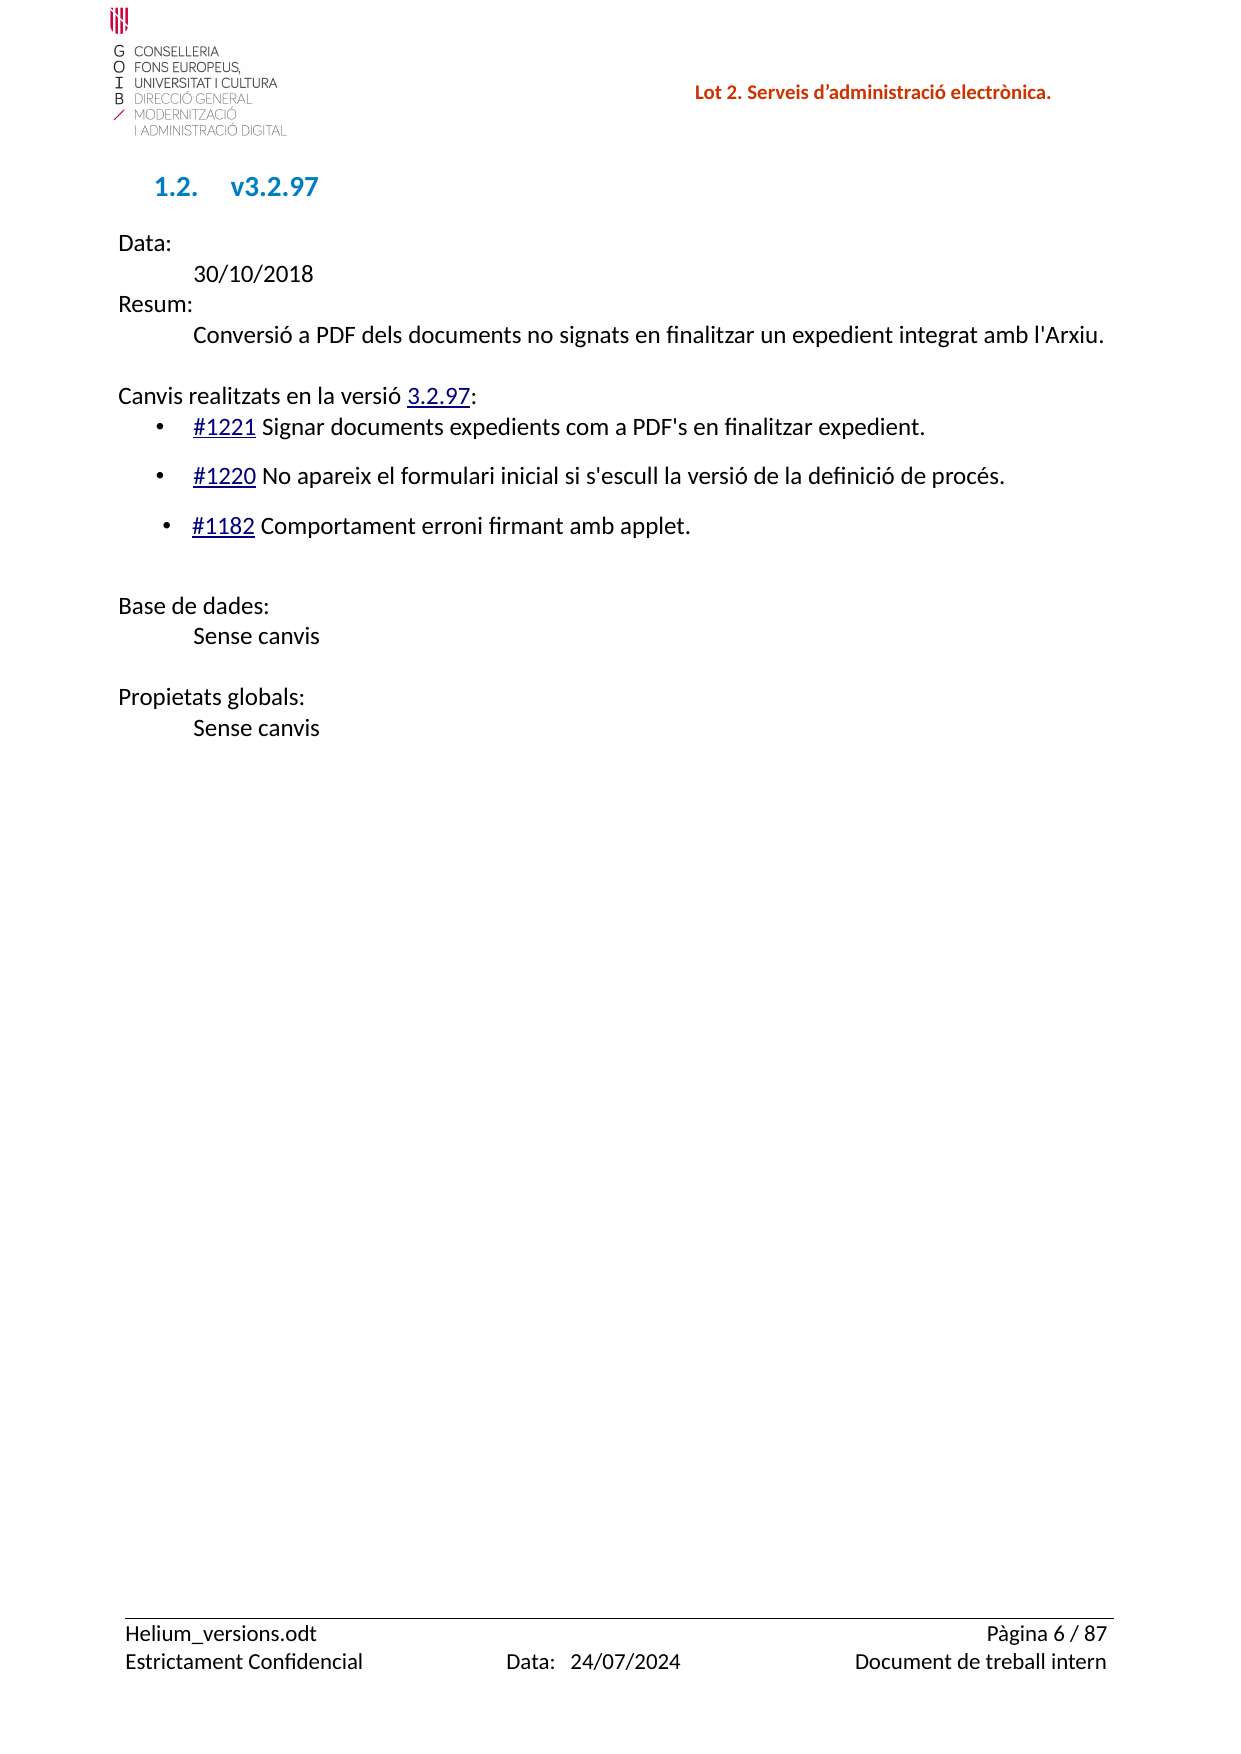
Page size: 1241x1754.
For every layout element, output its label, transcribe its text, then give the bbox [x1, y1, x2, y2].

text Sense canvis [118, 621, 1122, 651]
text 30/10/2018 [118, 258, 1122, 289]
text Base de dades: [118, 590, 1122, 621]
list #1220 No apareix el formulari inicial si s'escull la versió de la definició de procés. [156, 460, 1122, 491]
text Data: [118, 228, 1122, 258]
text Canvis realitzats en la versió 3.2.97: [118, 380, 1122, 411]
list #1221 Signar documents expedients com a PDF's en finalitzar expedient. [156, 411, 1122, 441]
list #1182 Comportament erroni firmant amb applet. [162, 510, 1122, 540]
text Sense canvis [118, 712, 1122, 743]
subtitle v3.2.97 [153, 168, 1122, 204]
text Propietats globals: [118, 682, 1122, 712]
picture [100, 0, 297, 144]
text Conversió a PDF dels documents no signats en finalitzar un expedient integrat amb l'Arxiu. [118, 319, 1122, 350]
text Resum: [118, 289, 1122, 319]
